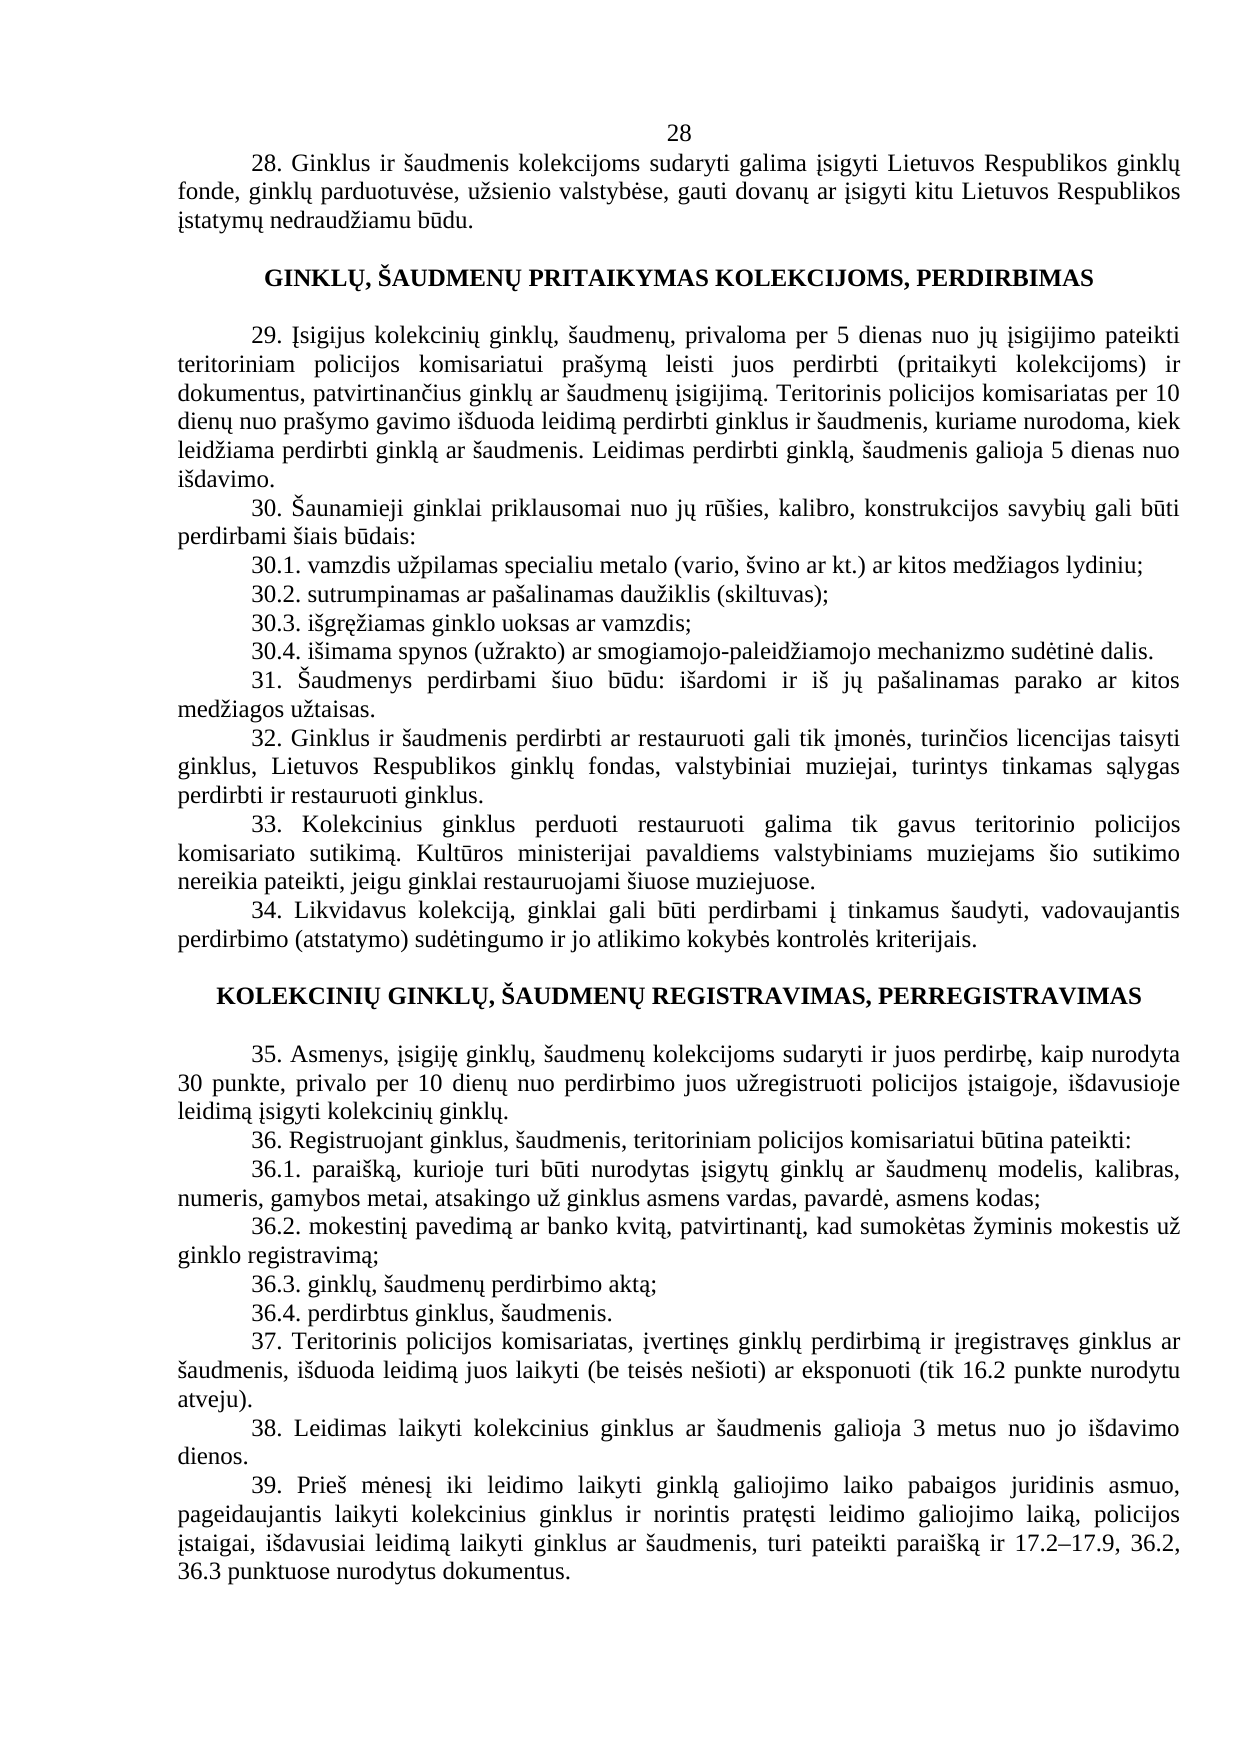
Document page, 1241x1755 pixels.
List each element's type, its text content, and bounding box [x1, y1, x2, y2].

text 36.1. paraišką, kurioje turi būti nurodytas įsigytų ginklų ar šaudmenų modelis, kalibras, numeris, gamybos metai, atsakingo už ginklus asmens vardas, pavardė, asmens kodas; [177, 1154, 1181, 1211]
text 36.4. perdirbtus ginklus, šaudmenis. [177, 1298, 1181, 1326]
text 33. Kolekcinius ginklus perduoti restauruoti galima tik gavus teritorinio policijos komisariato sutikimą. Kultūros ministerijai pavaldiems valstybiniams muziejams šio sutikimo nereikia pateikti, jeigu ginklai restauruojami šiuose muziejuose. [177, 809, 1181, 895]
text 30.3. išgręžiamas ginklo uoksas ar vamzdis; [177, 608, 1181, 636]
text 28. Ginklus ir šaudmenis kolekcijoms sudaryti galima įsigyti Lietuvos Respublikos ginklų fonde, ginklų parduotuvėse, užsienio valstybėse, gauti dovanų ar įsigyti kitu Lietuvos Respublikos įstatymų nedraudžiamu būdu. [177, 148, 1181, 234]
text 30.4. išimama spynos (užrakto) ar smogiamojo-paleidžiamojo mechanizmo sudėtinė dalis. [177, 636, 1181, 665]
text 32. Ginklus ir šaudmenis perdirbti ar restauruoti gali tik įmonės, turinčios licencijas taisyti ginklus, Lietuvos Respublikos ginklų fondas, valstybiniai muziejai, turintys tinkamas sąlygas perdirbti ir restauruoti ginklus. [177, 723, 1181, 809]
text 30.1. vamzdis užpilamas specialiu metalo (vario, švino ar kt.) ar kitos medžiagos lydiniu; [177, 550, 1181, 579]
text 29. Įsigijus kolekcinių ginklų, šaudmenų, privaloma per 5 dienas nuo jų įsigijimo pateikti teritoriniam policijos komisariatui prašymą leisti juos perdirbti (pritaikyti kolekcijoms) ir dokumentus, patvirtinančius ginklų ar šaudmenų įsigijimą. Teritorinis policijos komisariatas per 10 dienų nuo prašymo gavimo išduoda leidimą perdirbti ginklus ir šaudmenis, kuriame nurodoma, kiek leidžiama perdirbti ginklą ar šaudmenis. Leidimas perdirbti ginklą, šaudmenis galioja 5 dienas nuo išdavimo. [177, 320, 1181, 493]
text Ginklų, šaudmenų pritaikymas kolekcijoms, perdirbimas [177, 263, 1181, 291]
text 36.3. ginklų, šaudmenų perdirbimo aktą; [177, 1269, 1181, 1298]
text 36. Registruojant ginklus, šaudmenis, teritoriniam policijos komisariatui būtina pateikti: [177, 1125, 1181, 1154]
text 38. Leidimas laikyti kolekcinius ginklus ar šaudmenis galioja 3 metus nuo jo išdavimo dienos. [177, 1413, 1181, 1470]
text 30. Šaunamieji ginklai priklausomai nuo jų rūšies, kalibro, konstrukcijos savybių gali būti perdirbami šiais būdais: [177, 493, 1181, 550]
text 34. Likvidavus kolekciją, ginklai gali būti perdirbami į tinkamus šaudyti, vadovaujantis perdirbimo (atstatymo) sudėtingumo ir jo atlikimo kokybės kontrolės kriterijais. [177, 895, 1181, 953]
text Kolekcinių ginklų, šaudmenų registravimas, perregistravimas [177, 981, 1181, 1010]
text 30.2. sutrumpinamas ar pašalinamas daužiklis (skiltuvas); [177, 579, 1181, 608]
text 37. Teritorinis policijos komisariatas, įvertinęs ginklų perdirbimą ir įregistravęs ginklus ar šaudmenis, išduoda leidimą juos laikyti (be teisės nešioti) ar eksponuoti (tik 16.2 punkte nurodytu atveju). [177, 1326, 1181, 1413]
text 39. Prieš mėnesį iki leidimo laikyti ginklą galiojimo laiko pabaigos juridinis asmuo, pageidaujantis laikyti kolekcinius ginklus ir norintis pratęsti leidimo galiojimo laiką, policijos įstaigai, išdavusiai leidimą laikyti ginklus ar šaudmenis, turi pateikti paraišką ir 17.2–17.9, 36.2, 36.3 punktuose nurodytus dokumentus. [177, 1470, 1181, 1585]
text 31. Šaudmenys perdirbami šiuo būdu: išardomi ir iš jų pašalinamas parako ar kitos medžiagos užtaisas. [177, 665, 1181, 723]
text 36.2. mokestinį pavedimą ar banko kvitą, patvirtinantį, kad sumokėtas žyminis mokestis už ginklo registravimą; [177, 1211, 1181, 1269]
text 35. Asmenys, įsigiję ginklų, šaudmenų kolekcijoms sudaryti ir juos perdirbę, kaip nurodyta 30 punkte, privalo per 10 dienų nuo perdirbimo juos užregistruoti policijos įstaigoje, išdavusioje leidimą įsigyti kolekcinių ginklų. [177, 1039, 1181, 1125]
